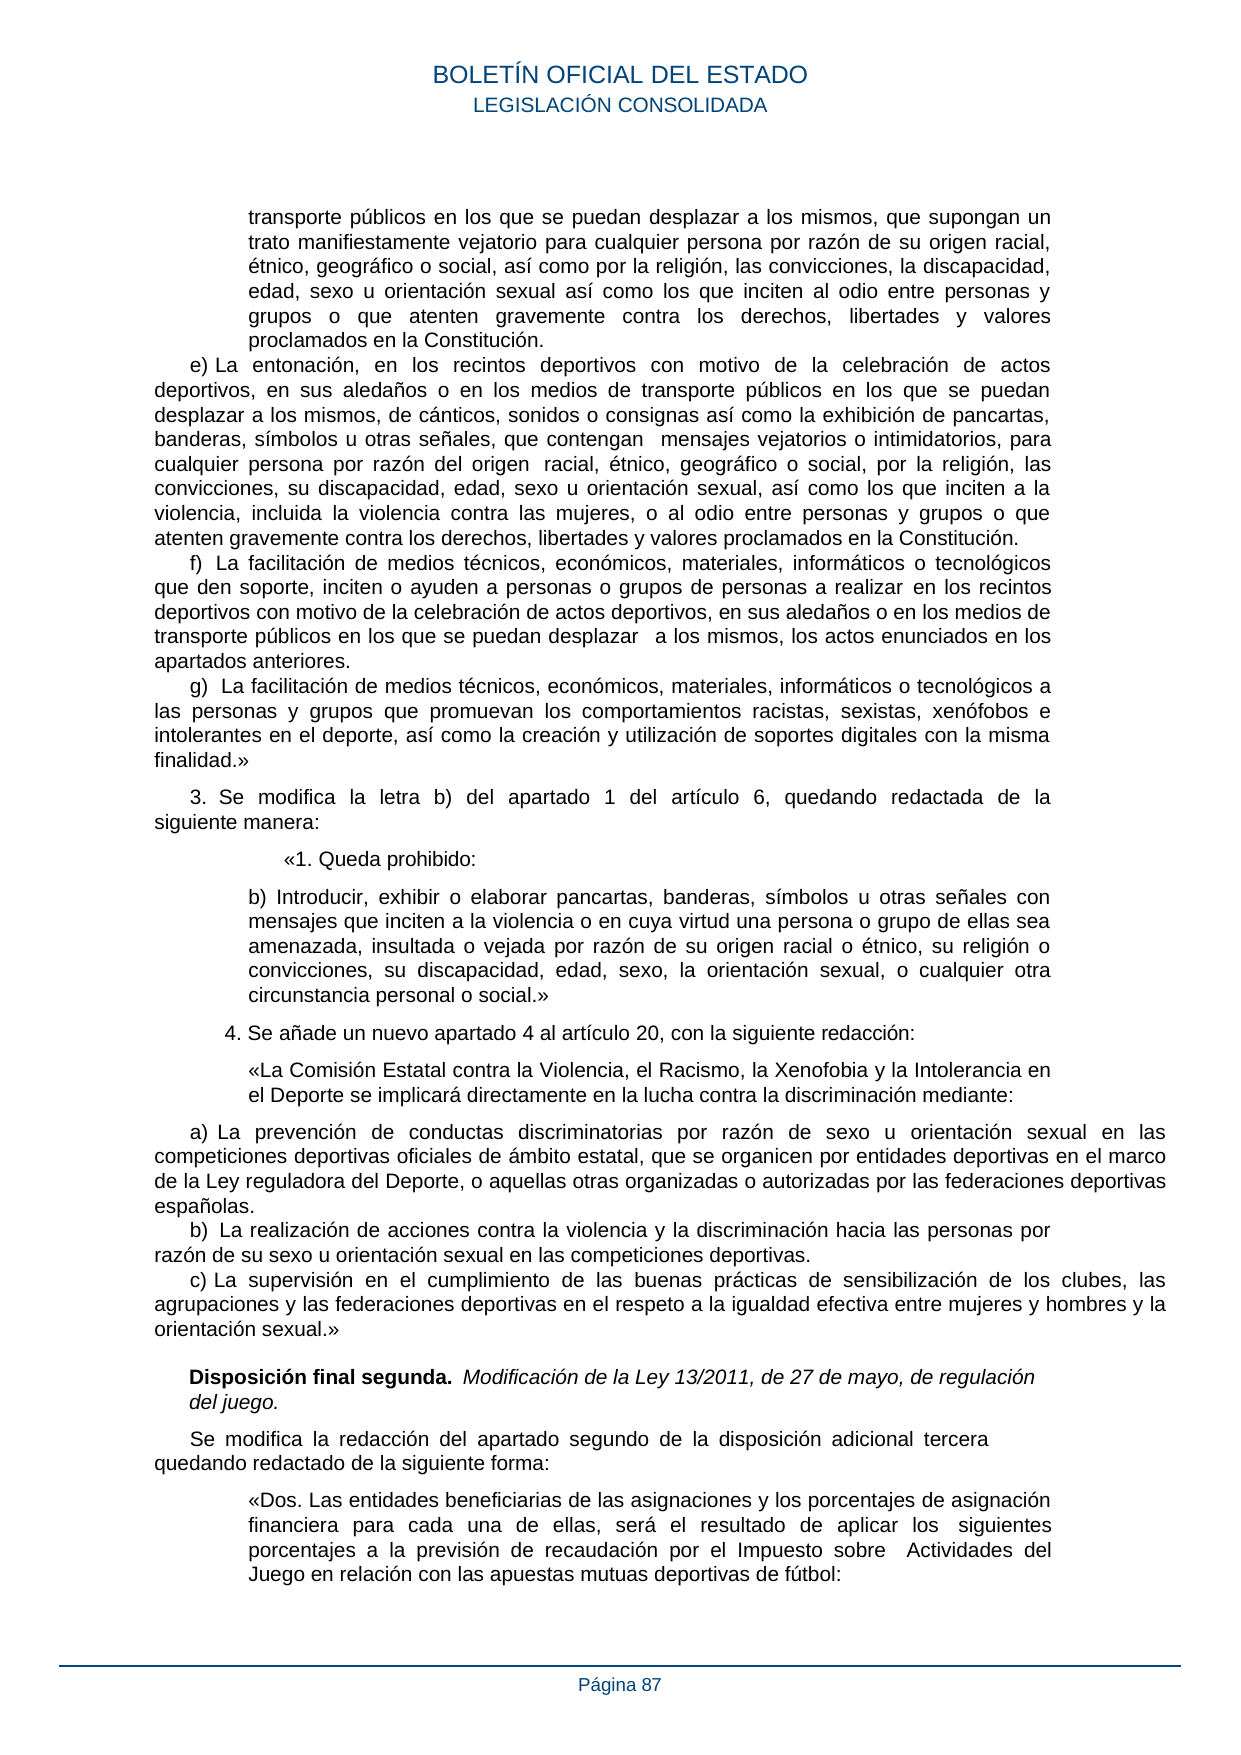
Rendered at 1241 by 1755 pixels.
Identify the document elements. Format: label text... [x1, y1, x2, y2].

text Disposición final segunda. Modificación de la Ley 13/2011, de 27 de mayo, de regulación del juego. [189, 1365, 1052, 1414]
text «1. Queda prohibido: [283, 847, 1168, 871]
list La entonación, en los recintos deportivos con motivo de la celebración de actos deportivos, en sus aledaños o en los medios de transporte públicos en los que se puedan desplazar a los mismos, de cánticos, sonidos o consignas así como la exhibición de pancartas, banderas, símbolos u otras señales, que contengan mensajes vejatorios o intimidatorios, para cualquier persona por razón del origen racial, étnico, geográfico o social, por la religión, las convicciones, su discapacidad, edad, sexo u orientación sexual, así como los que inciten a la violencia, incluida la violencia contra las mujeres, o al odio entre personas y grupos o que atenten gravemente contra los derechos, libertades y valores proclamados en la Constitución. [154, 353, 1052, 549]
list La facilitación de medios técnicos, económicos, materiales, informáticos o tecnológicos que den soporte, inciten o ayuden a personas o grupos de personas a realizar en los recintos deportivos con motivo de la celebración de actos deportivos, en sus aledaños o en los medios de transporte públicos en los que se puedan desplazar a los mismos, los actos enunciados en los apartados anteriores. [154, 551, 1052, 673]
text transporte públicos en los que se puedan desplazar a los mismos, que supongan un trato manifiestamente vejatorio para cualquier persona por razón de su origen racial, étnico, geográfico o social, así como por la religión, las convicciones, la discapacidad, edad, sexo u orientación sexual así como los que inciten al odio entre personas y grupos o que atenten gravemente contra los derechos, libertades y valores proclamados en la Constitución. [248, 205, 1052, 352]
text Se modifica la redacción del apartado segundo de la disposición adicional tercera quedando redactado de la siguiente forma: [154, 1426, 1052, 1475]
text b) Introducir, exhibir o elaborar pancartas, banderas, símbolos u otras señales con mensajes que inciten a la violencia o en cuya virtud una persona o grupo de ellas sea amenazada, insultada o vejada por razón de su origen racial o étnico, su religión o convicciones, su discapacidad, edad, sexo, la orientación sexual, o cualquier otra circunstancia personal o social.» [248, 884, 1052, 1007]
text «La Comisión Estatal contra la Violencia, el Racismo, la Xenofobia y la Intolerancia en el Deporte se implicará directamente en la lucha contra la discriminación mediante: [248, 1058, 1052, 1106]
list Se modifica la letra b) del apartado 1 del artículo 6, quedando redactada de la siguiente manera: [154, 785, 1052, 834]
list La realización de acciones contra la violencia y la discriminación hacia las personas por razón de su sexo u orientación sexual en las competiciones deportivas. [154, 1218, 1052, 1267]
list La prevención de conductas discriminatorias por razón de sexo u orientación sexual en las competiciones deportivas oficiales de ámbito estatal, que se organicen por entidades deportivas en el marco de la Ley reguladora del Deporte, o aquellas otras organizadas o autorizadas por las federaciones deportivas españolas. [154, 1120, 1168, 1217]
list La facilitación de medios técnicos, económicos, materiales, informáticos o tecnológicos a las personas y grupos que promuevan los comportamientos racistas, sexistas, xenófobos e intolerantes en el deporte, así como la creación y utilización de soportes digitales con la misma finalidad.» [154, 674, 1052, 772]
text «Dos. Las entidades beneficiarias de las asignaciones y los porcentajes de asignación financiera para cada una de ellas, será el resultado de aplicar los siguientes porcentajes a la previsión de recaudación por el Impuesto sobre Actividades del Juego en relación con las apuestas mutuas deportivas de fútbol: [248, 1488, 1052, 1586]
list Se añade un nuevo apartado 4 al artículo 20, con la siguiente redacción: [224, 1020, 1168, 1044]
list La supervisión en el cumplimiento de las buenas prácticas de sensibilización de los clubes, las agrupaciones y las federaciones deportivas en el respeto a la igualdad efectiva entre mujeres y hombres y la orientación sexual.» [154, 1268, 1168, 1341]
